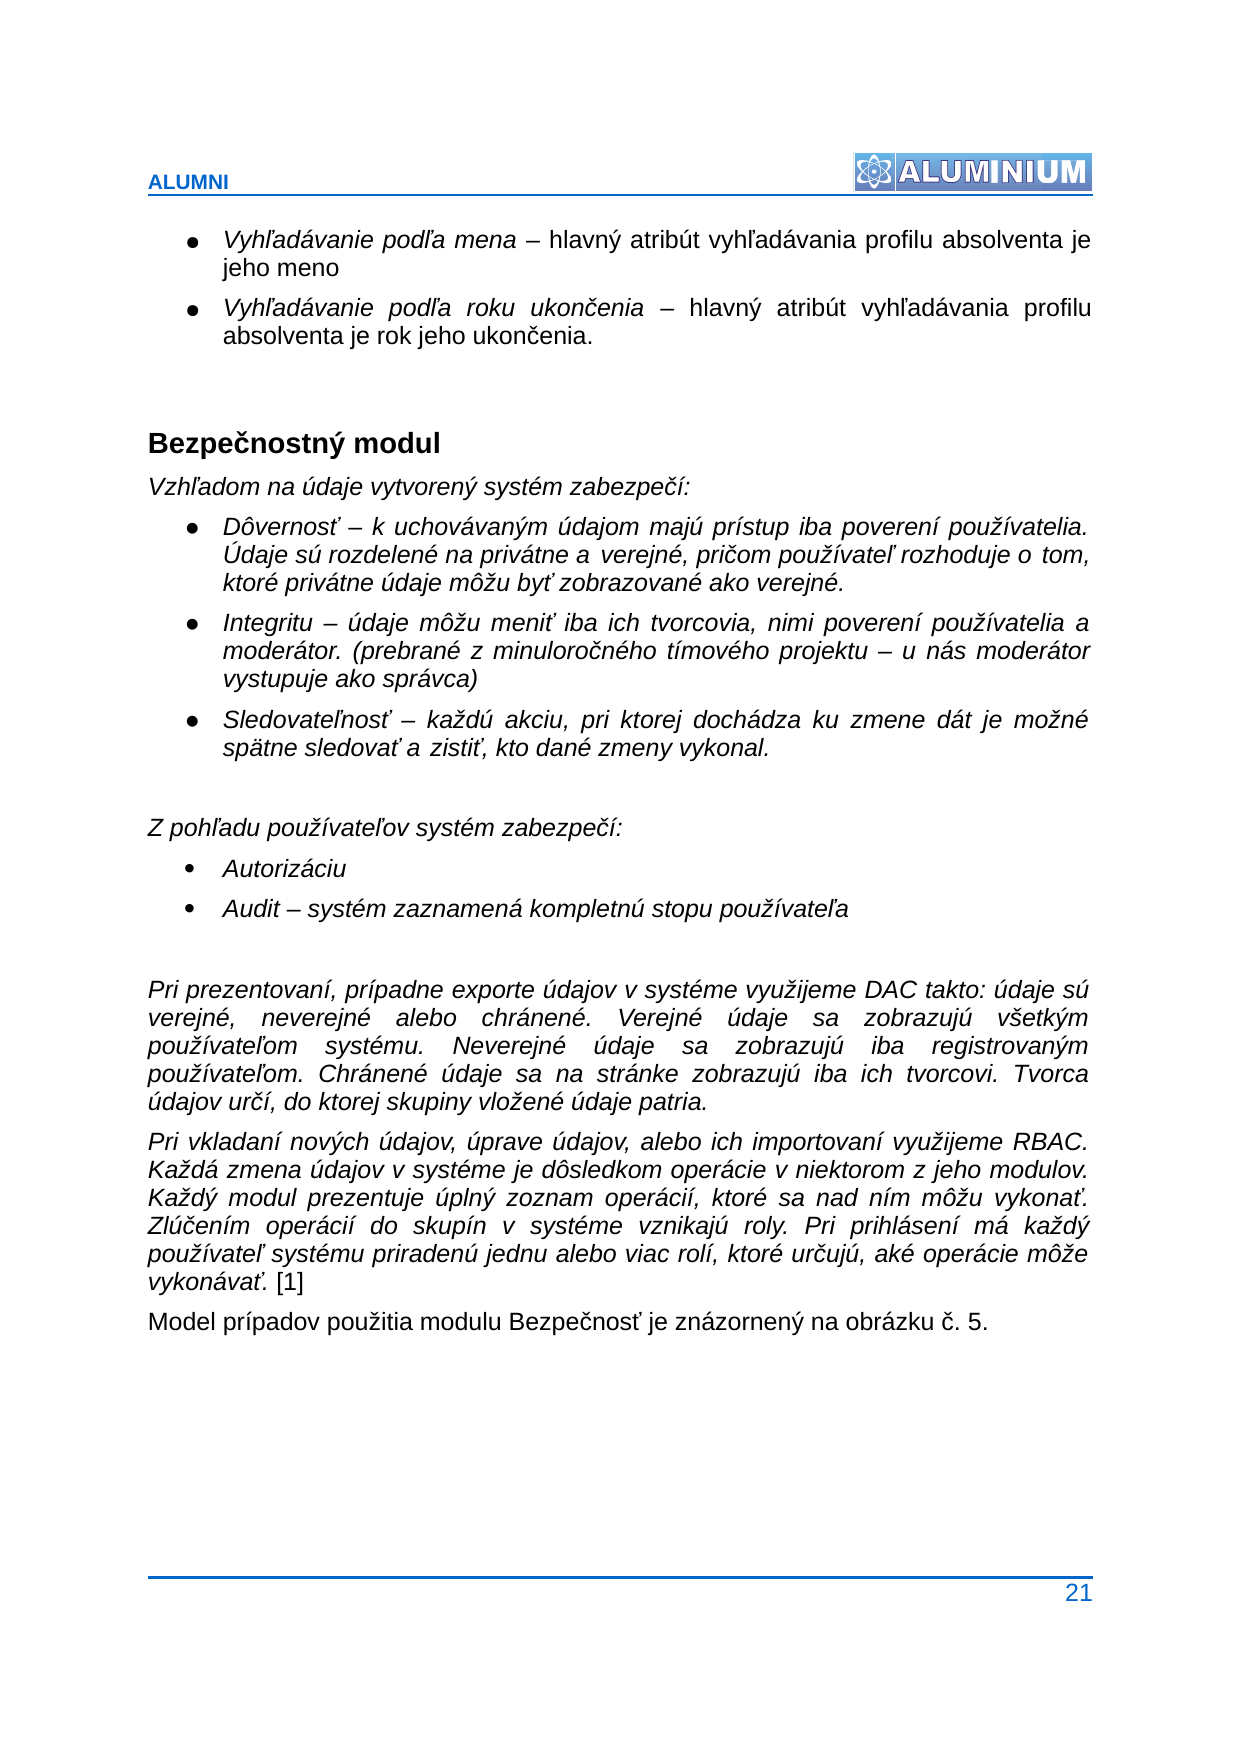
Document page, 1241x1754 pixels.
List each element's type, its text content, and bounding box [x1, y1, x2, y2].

list Vyhľadávanie podľa roku ukončenia – hlavný atribút vyhľadávania profilu absolventa je rok jeho ukončenia. [185, 294, 1093, 350]
list Dôvernosť – k uchovávaným údajom majú prístup iba poverení používatelia. Údaje sú rozdelené na privátne a verejné, pričom používateľ rozhoduje o tom, ktoré privátne údaje môžu byť zobrazované ako verejné. [185, 513, 1093, 597]
text Model prípadov použitia modulu Bezpečnosť je znázornený na obrázku č. 5. [148, 1308, 1093, 1336]
subtitle Bezpečnostný modul [148, 427, 1093, 460]
text Pri vkladaní nových údajov, úprave údajov, alebo ich importovaní využijeme RBAC. Každá zmena údajov v systéme je dôsledkom operácie v niektorom z jeho modulov. Každý modul prezentuje úplný zoznam operácií, ktoré sa nad ním môžu vykonať. Zlúčením operácií do skupín v systéme vznikajú roly. Pri prihlásení má každý používateľ systému priradenú jednu alebo viac rolí, ktoré určujú, aké operácie môže vykonávať. [1] [148, 1128, 1093, 1296]
text Pri prezentovaní, prípadne exporte údajov v systéme využijeme DAC takto: údaje sú verejné, neverejné alebo chránené. Verejné údaje sa zobrazujú všetkým používateľom systému. Neverejné údaje sa zobrazujú iba registrovaným používateľom. Chránené údaje sa na stránke zobrazujú iba ich tvorcovi. Tvorca údajov určí, do ktorej skupiny vložené údaje patria. [148, 976, 1093, 1116]
text Vzhľadom na údaje vytvorený systém zabezpečí: [148, 472, 1093, 500]
list Audit – systém zaznamená kompletnú stopu používateľa [185, 895, 1093, 923]
list Vyhľadávanie podľa mena – hlavný atribút vyhľadávania profilu absolventa je jeho meno [185, 226, 1093, 281]
list Integritu – údaje môžu meniť iba ich tvorcovia, nimi poverení používatelia a moderátor. (prebrané z minuloročného tímového projektu – u nás moderátor vystupuje ako správca) [185, 609, 1093, 693]
list Autorizáciu [185, 854, 1093, 883]
text Z pohľadu používateľov systém zabezpečí: [148, 814, 1093, 842]
list Sledovateľnosť – každú akciu, pri ktorej dochádza ku zmene dát je možné spätne sledovať a zistiť, kto dané zmeny vykonal. [185, 705, 1093, 761]
